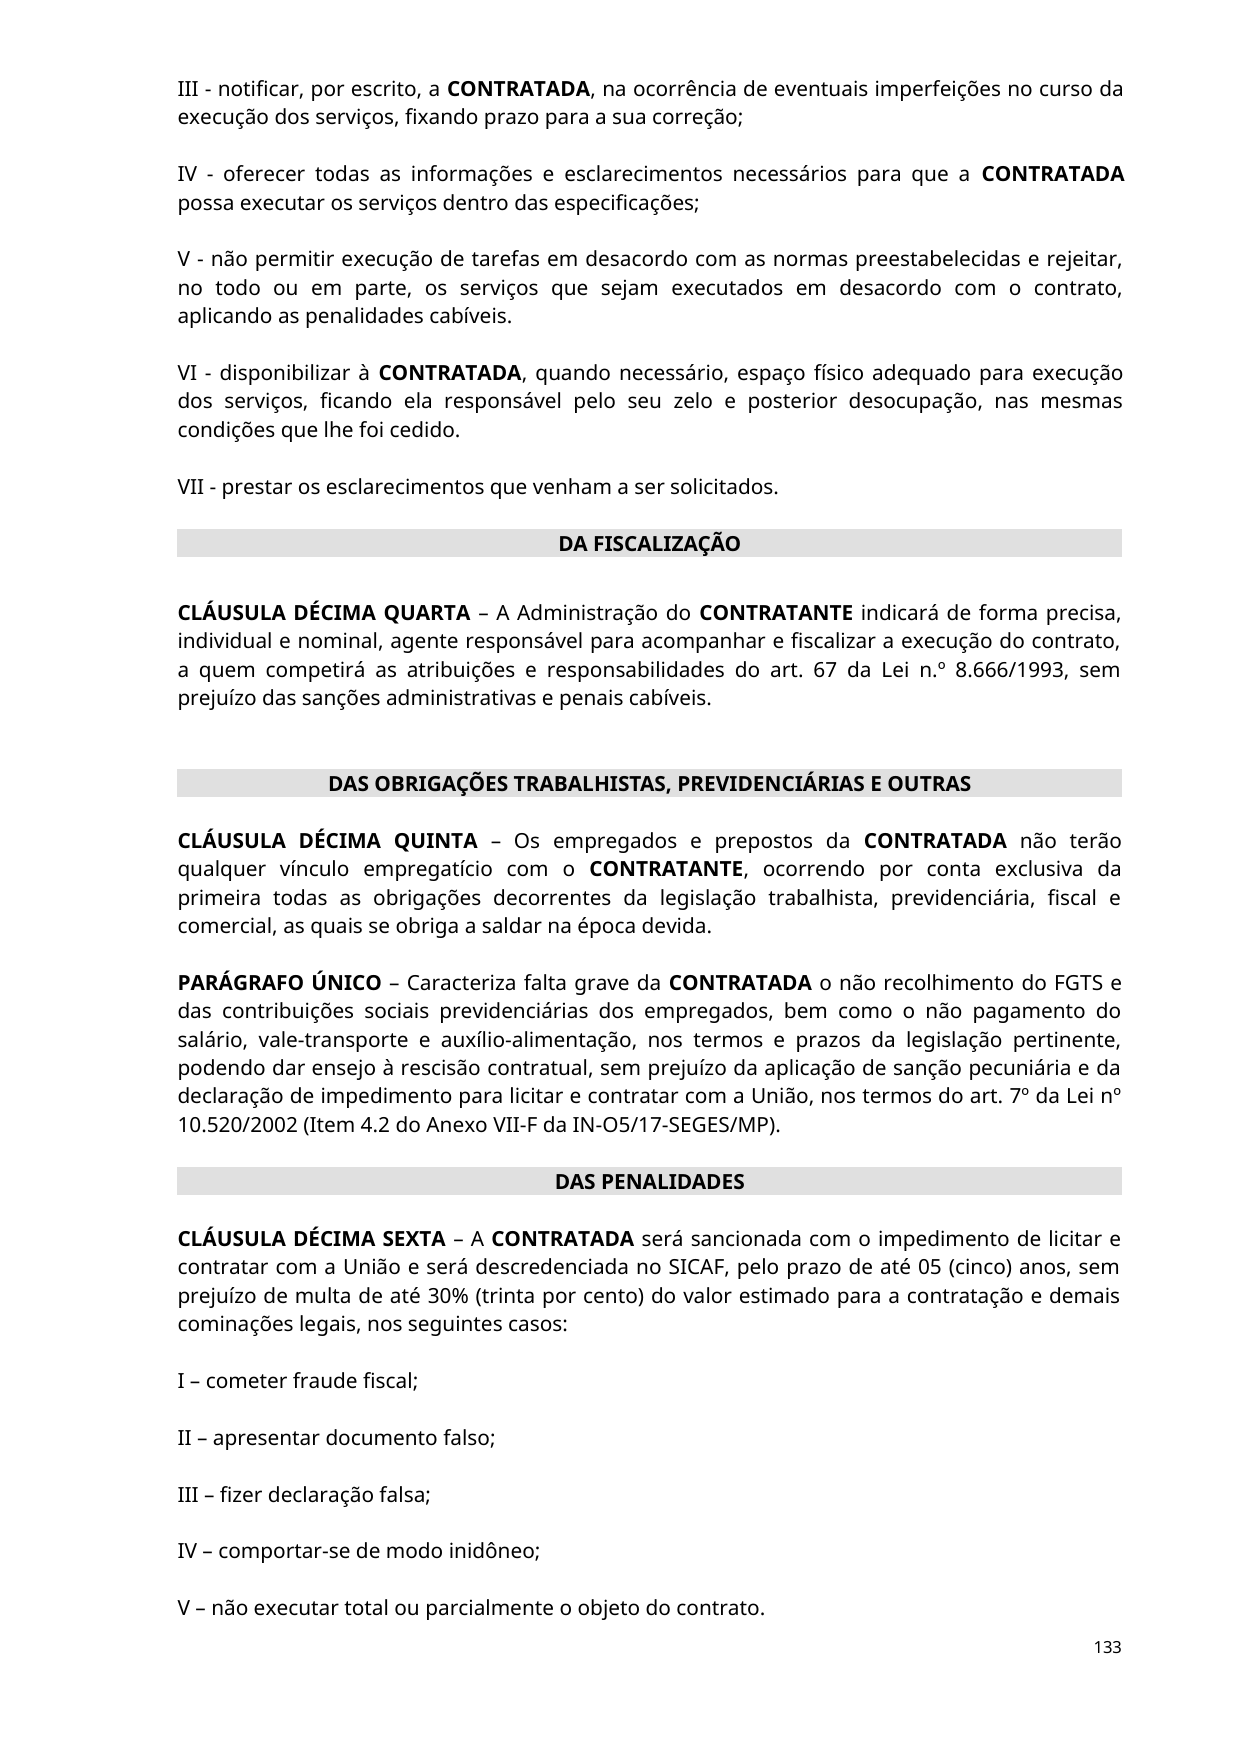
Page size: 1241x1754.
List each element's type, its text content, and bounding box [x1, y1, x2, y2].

text CLÁUSULA DÉCIMA SEXTA – A CONTRATADA será sancionada com o impedimento de licitar e contratar com a União e será descredenciada no SICAF, pelo prazo de até 05 (cinco) anos, sem prejuízo de multa de até 30% (trinta por cento) do valor estimado para a contratação e demais cominações legais, nos seguintes casos: [177, 1224, 1122, 1338]
text V - não permitir execução de tarefas em desacordo com as normas preestabelecidas e rejeitar, no todo ou em parte, os serviços que sejam executados em desacordo com o contrato, aplicando as penalidades cabíveis. [177, 244, 1124, 330]
list IV - oferecer todas as informações e esclarecimentos necessários para que a CONTRATADA possa executar os serviços dentro das especificações; [177, 159, 1124, 216]
text V – não executar total ou parcialmente o objeto do contrato. [177, 1593, 1122, 1622]
text VI - disponibilizar à CONTRATADA, quando necessário, espaço físico adequado para execução dos serviços, ficando ela responsável pelo seu zelo e posterior desocupação, nas mesmas condições que lhe foi cedido. [177, 358, 1124, 443]
text III – fizer declaração falsa; [177, 1480, 1122, 1508]
text IV – comportar-se de modo inidôneo; [177, 1537, 1122, 1565]
text CLÁUSULA DÉCIMA QUARTA – A Administração do CONTRATANTE indicará de forma precisa, individual e nominal, agente responsável para acompanhar e fiscalizar a execução do contrato, a quem competirá as atribuições e responsabilidades do art. 67 da Lei n.º 8.666/1993, sem prejuízo das sanções administrativas e penais cabíveis. [177, 598, 1122, 712]
text I – cometer fraude fiscal; [177, 1366, 1122, 1394]
text PARÁGRAFO ÚNICO – Caracteriza falta grave da CONTRATADA o não recolhimento do FGTS e das contribuições sociais previdenciárias dos empregados, bem como o não pagamento do salário, vale-transporte e auxílio-alimentação, nos termos e prazos da legislação pertinente, podendo dar ensejo à rescisão contratual, sem prejuízo da aplicação de sanção pecuniária e da declaração de impedimento para licitar e contratar com a União, nos termos do art. 7º da Lei nº 10.520/2002 (Item 4.2 do Anexo VII-F da IN-O5/17-SEGES/MP). [177, 968, 1122, 1138]
text III - notificar, por escrito, a CONTRATADA, na ocorrência de eventuais imperfeições no curso da execução dos serviços, fixando prazo para a sua correção; [177, 74, 1124, 131]
subtitle DAS PENALIDADES [177, 1167, 1122, 1195]
text II – apresentar documento falso; [177, 1423, 1122, 1451]
text CLÁUSULA DÉCIMA QUINTA – Os empregados e prepostos da CONTRATADA não terão qualquer vínculo empregatício com o CONTRATANTE, ocorrendo por conta exclusiva da primeira todas as obrigações decorrentes da legislação trabalhista, previdenciária, fiscal e comercial, as quais se obriga a saldar na época devida. [177, 826, 1122, 939]
subtitle DAS OBRIGAÇÕES TRABALHISTAS, PREVIDENCIÁRIAS E OUTRAS [177, 769, 1122, 797]
text VII - prestar os esclarecimentos que venham a ser solicitados. [177, 472, 1122, 500]
subtitle DA FISCALIZAÇÃO [177, 529, 1122, 557]
